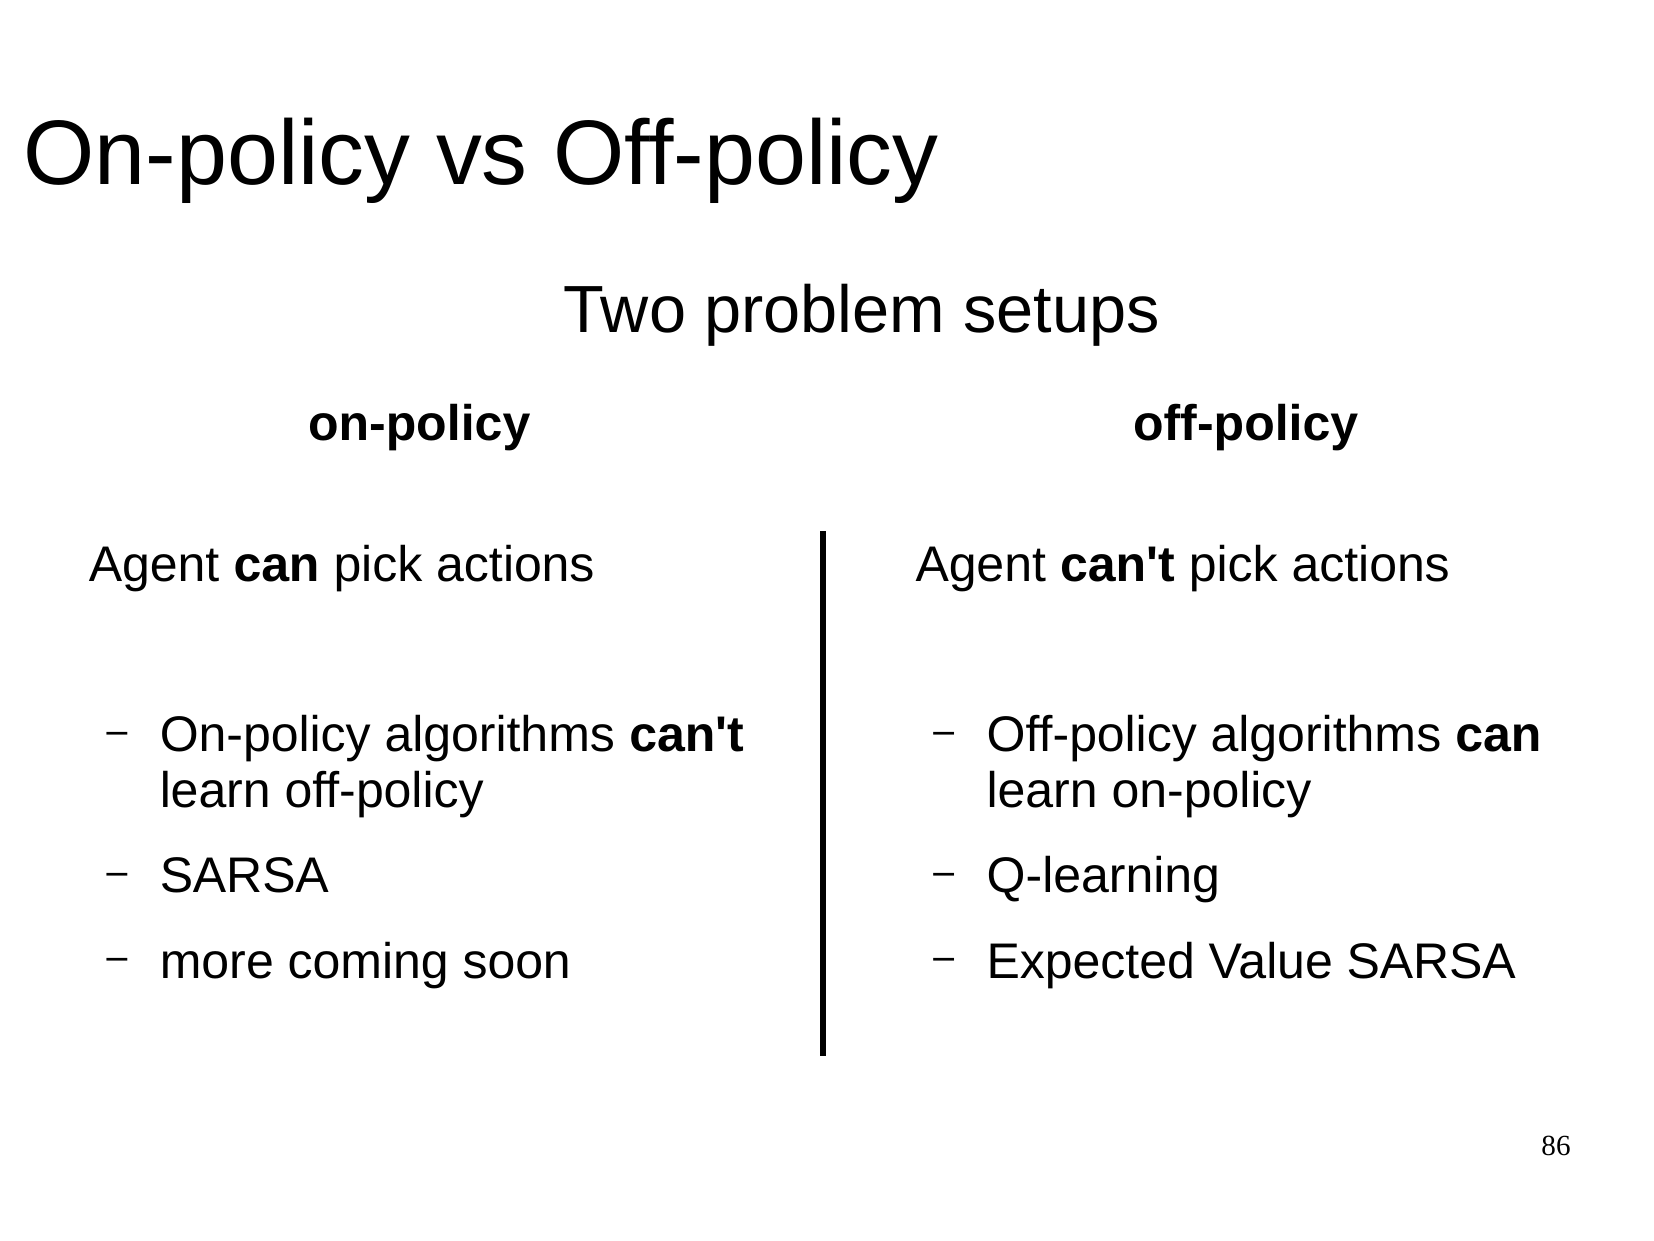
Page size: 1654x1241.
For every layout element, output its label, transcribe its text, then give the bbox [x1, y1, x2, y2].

list Two problem setups [82, 272, 1571, 384]
title On-policy vs Off-policy [23, 49, 1512, 257]
text_box on-policy Agent can pick actions On-policy algorithms can't learn off-policy SARSA more coming soon [0, 384, 852, 1241]
text_box off-policy Agent can't pick actions Off-policy algorithms can learn on-policy Q-learning Expected Value SARSA [852, 384, 1654, 1241]
